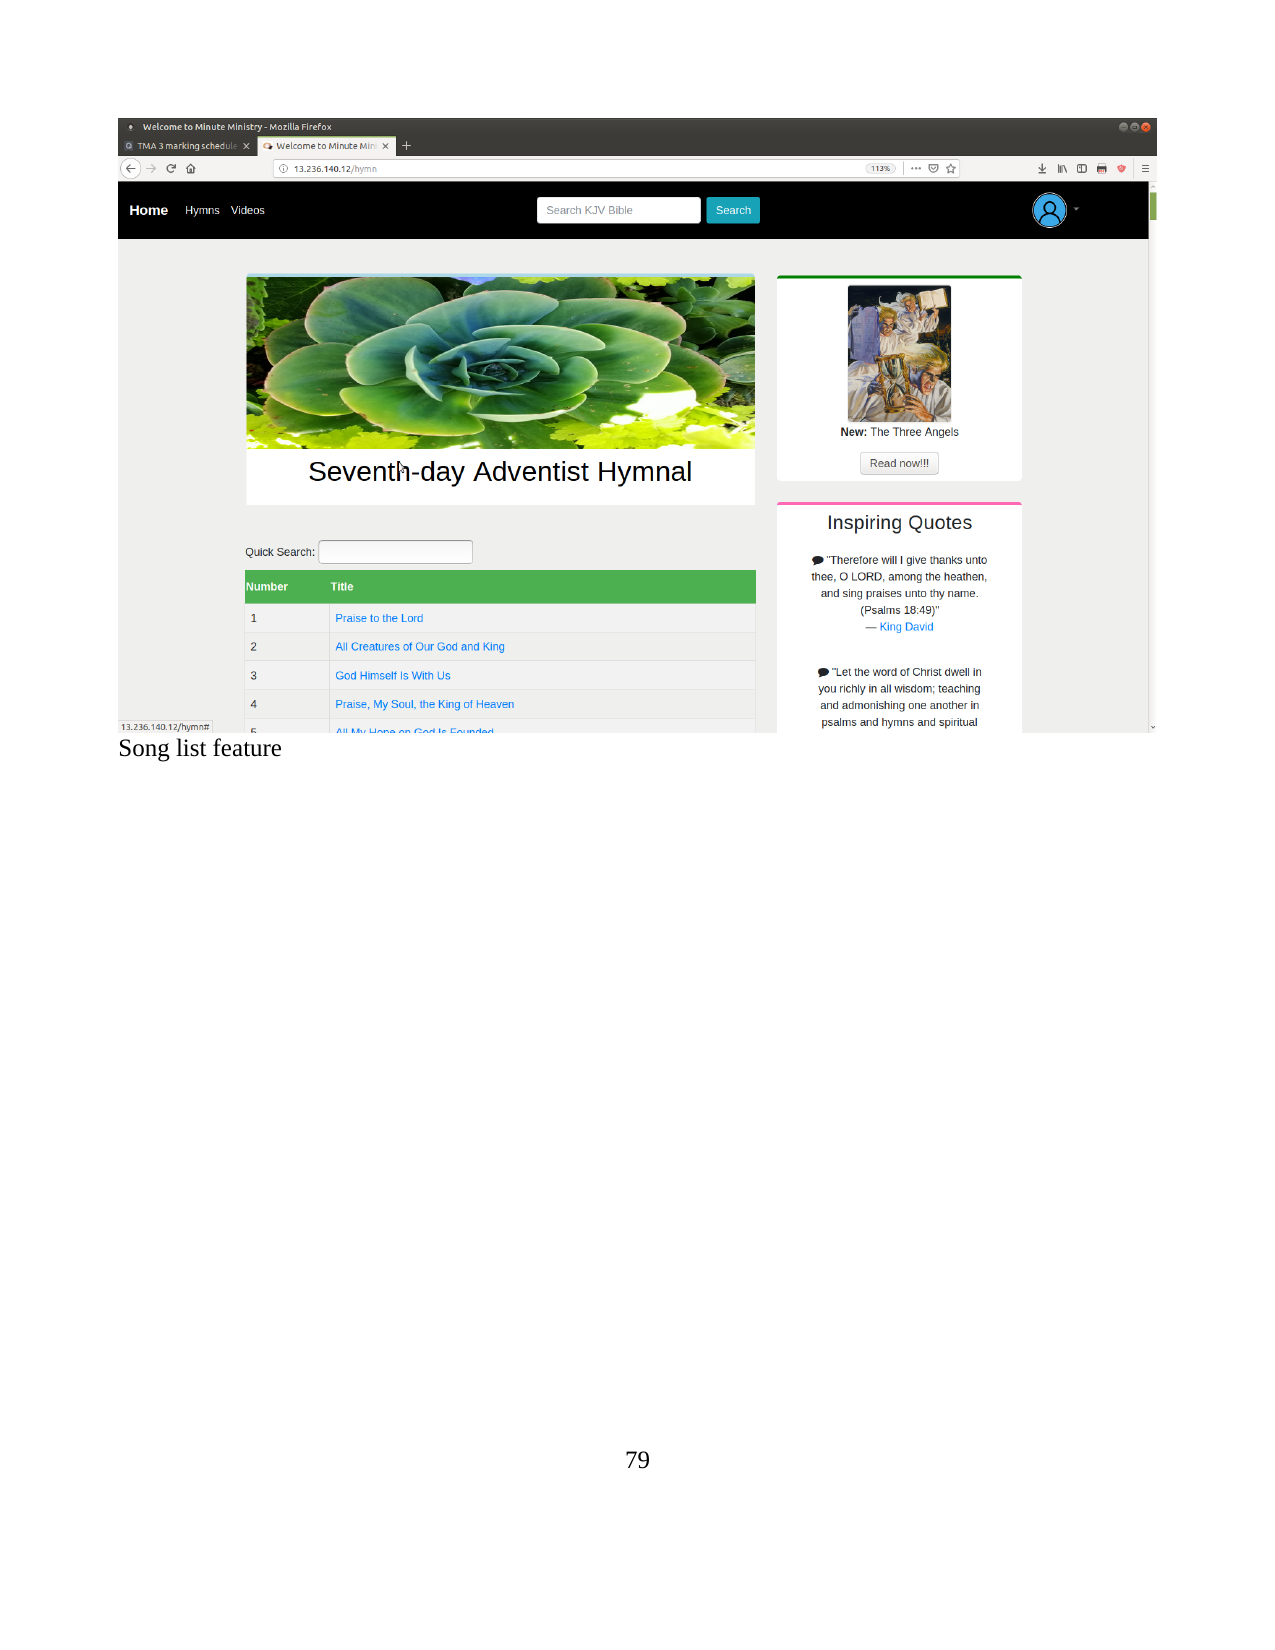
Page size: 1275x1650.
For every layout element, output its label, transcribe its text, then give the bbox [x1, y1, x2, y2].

picture [118, 118, 1157, 733]
text Song list feature [118, 733, 1157, 761]
